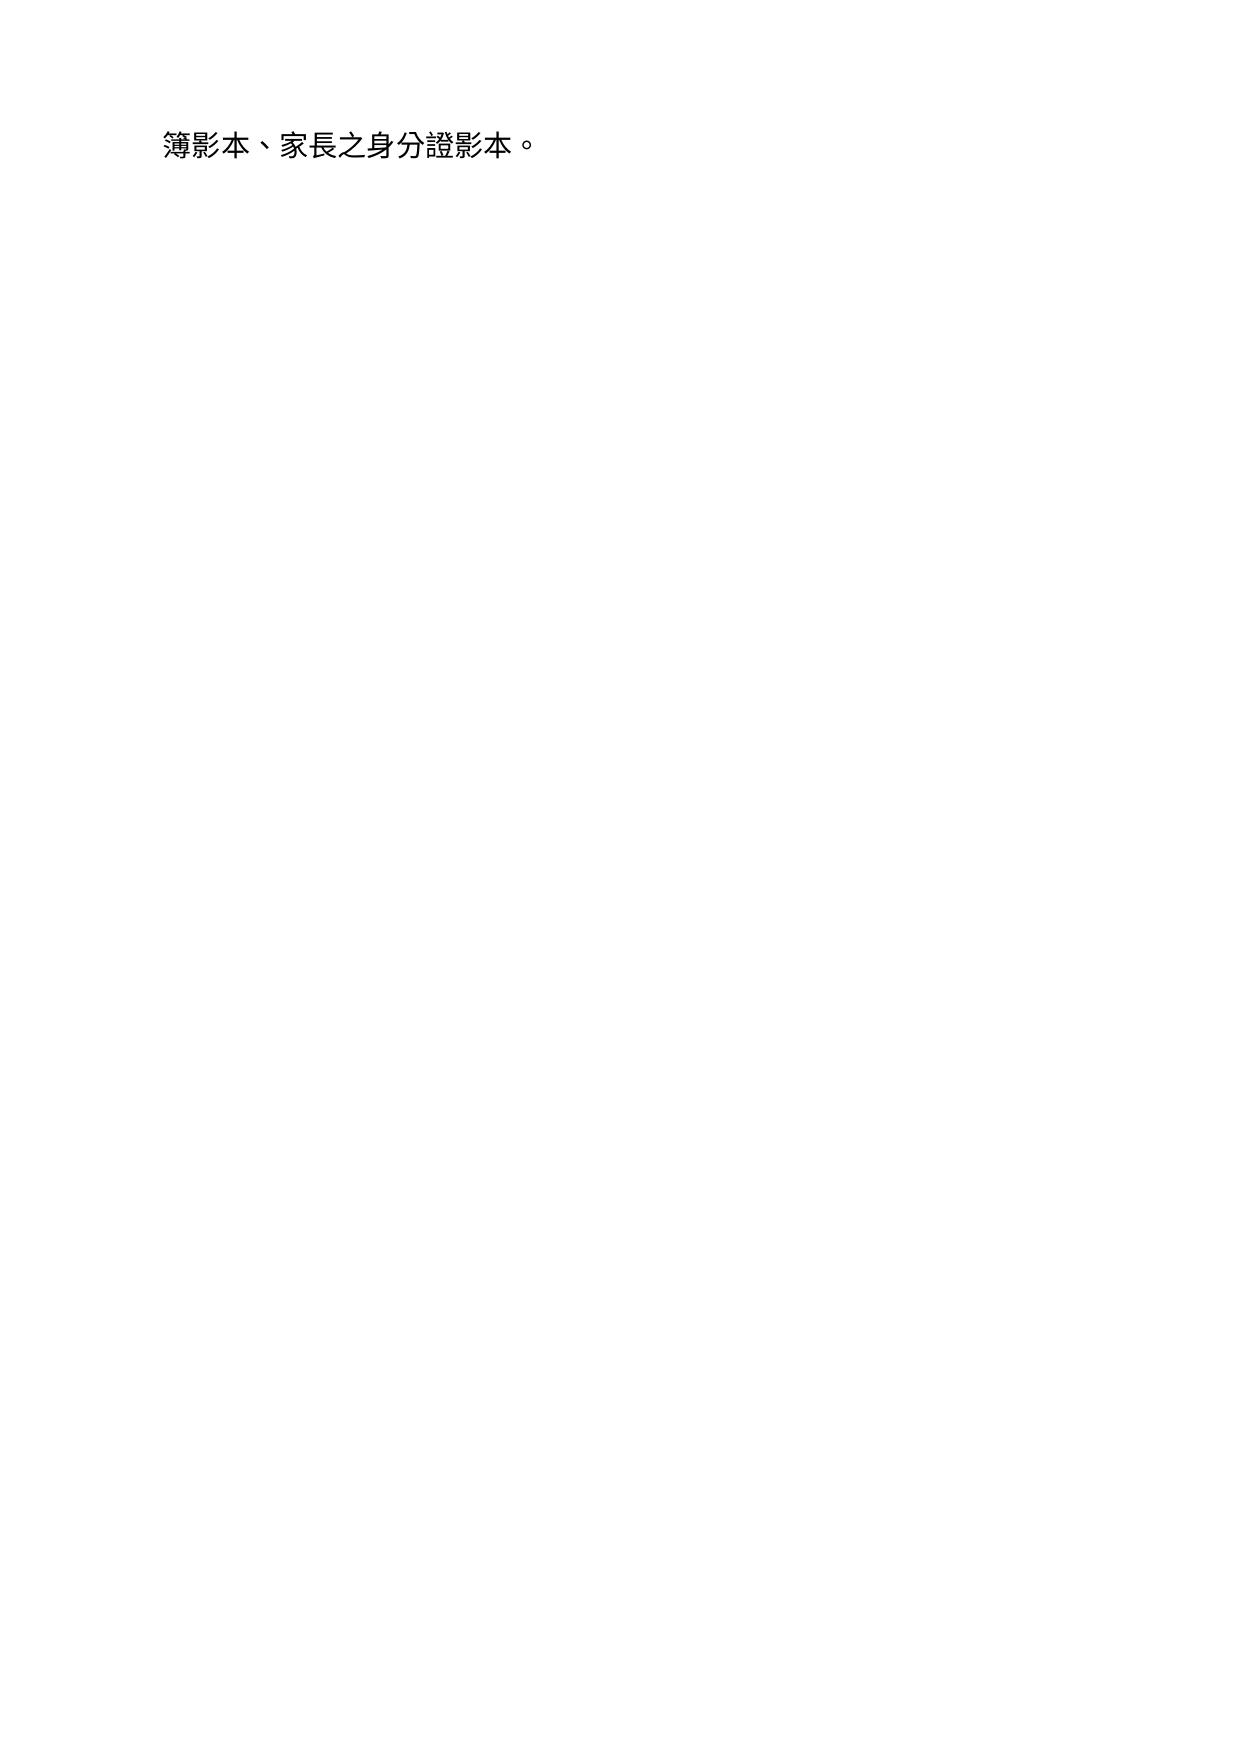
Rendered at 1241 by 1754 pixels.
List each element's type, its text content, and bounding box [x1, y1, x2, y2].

text 簿影本、家長之身分證影本。 [75, 102, 1165, 164]
